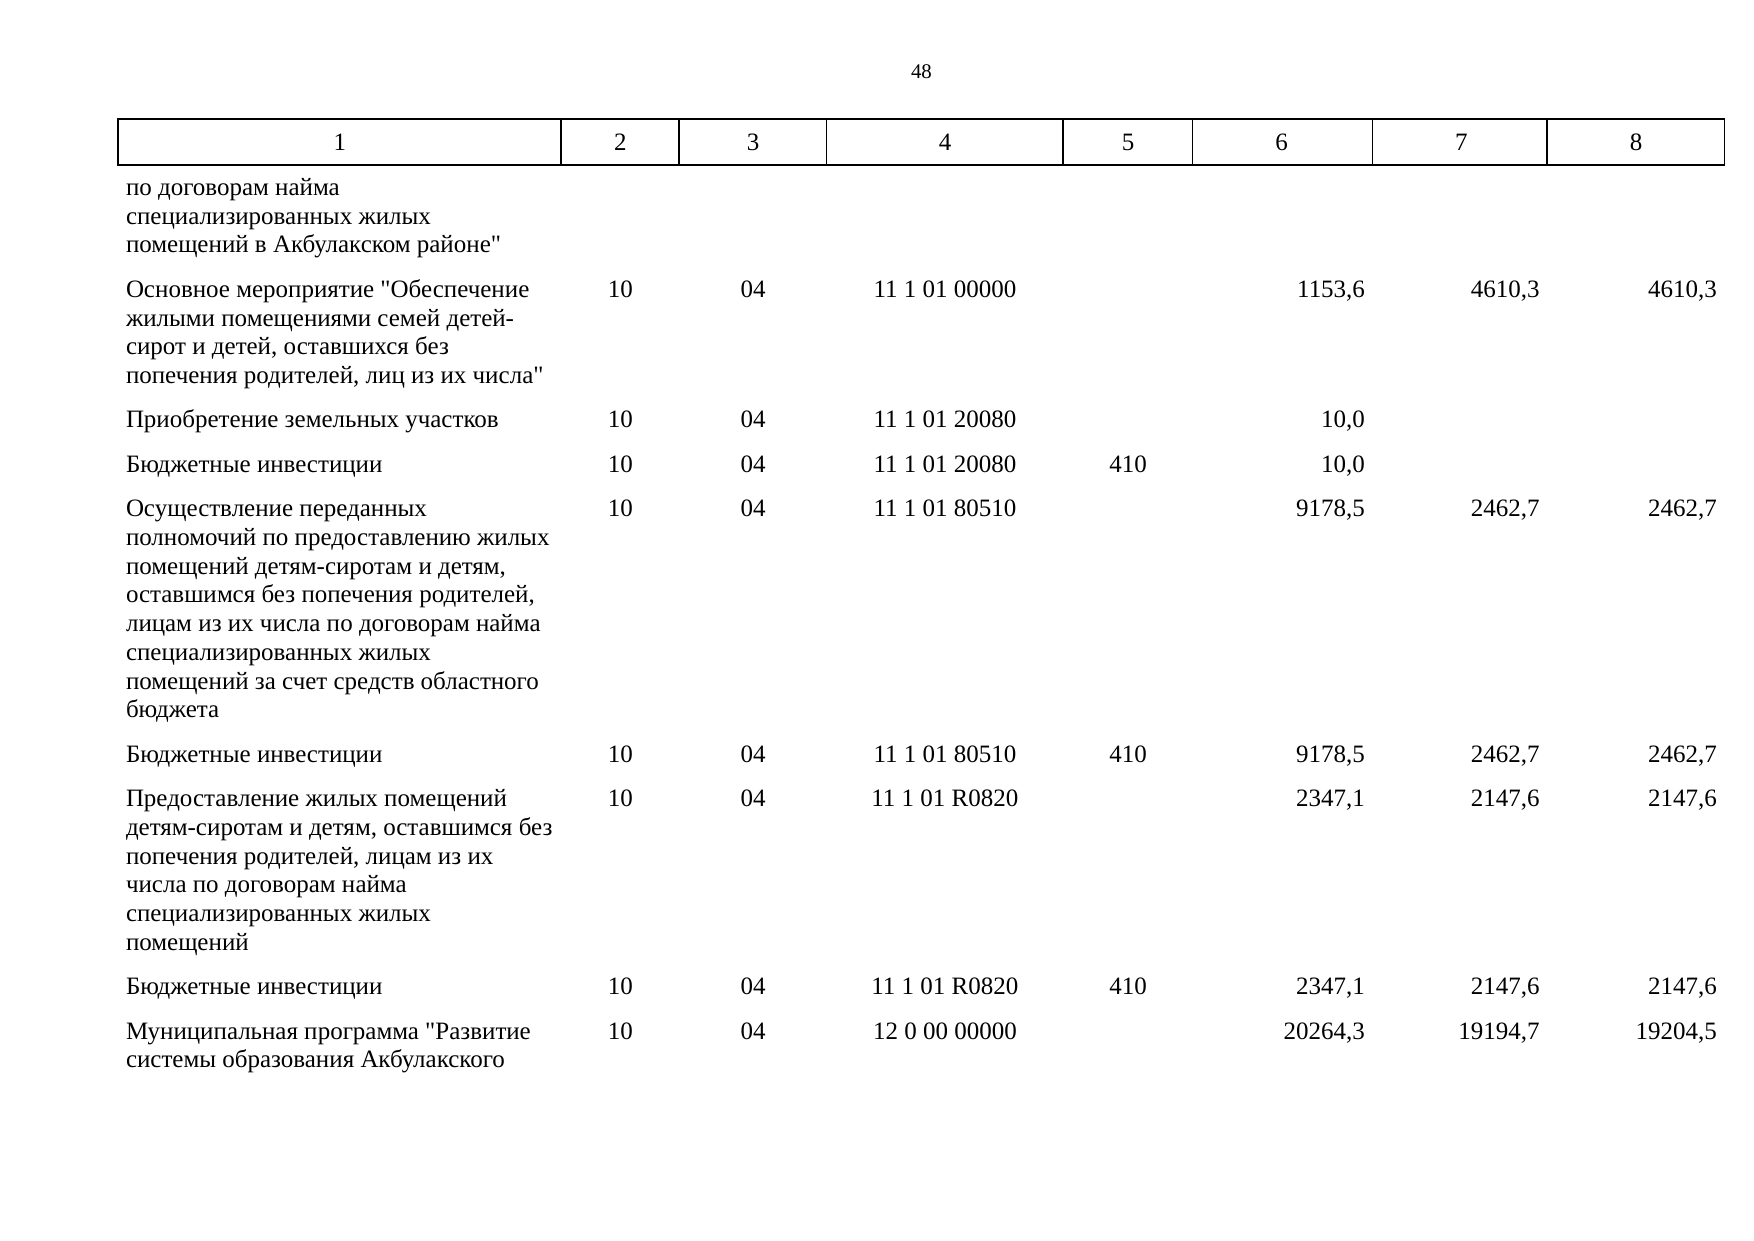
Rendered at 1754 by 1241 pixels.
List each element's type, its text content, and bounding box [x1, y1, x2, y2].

table_cell 2462,7 [1547, 485, 1724, 731]
table_cell 10 [561, 775, 679, 963]
table_cell 11 1 01 80510 [827, 485, 1063, 731]
table_cell Приобретение земельных участков [118, 397, 561, 441]
table_cell 04 [679, 1008, 827, 1081]
table_header [1373, 120, 1546, 164]
table_header 2 [569, 128, 671, 156]
table_cell 10 [561, 441, 679, 485]
table_cell [1372, 166, 1547, 266]
table_cell 04 [679, 775, 827, 963]
table_cell 410 [1063, 964, 1193, 1008]
table_cell [1063, 266, 1193, 397]
table_cell [1063, 397, 1193, 441]
table_cell Бюджетные инвестиции [118, 731, 561, 775]
table_cell Предоставление жилых помещений детям-сиротам и детям, оставшимся без попечения родителей, лицам из их числа по договорам найма специализированных жилых помещений [118, 775, 561, 963]
table_cell 11 1 01 00000 [827, 266, 1063, 397]
table_header 3 [687, 128, 819, 156]
table_header [562, 120, 678, 164]
table_cell Осуществление переданных полномочий по предоставлению жилых помещений детям-сиротам и детям, оставшимся без попечения родителей, лицам из их числа по договорам найма специализированных жилых помещений за счет средств областного бюджета [118, 485, 561, 731]
table_cell 410 [1063, 731, 1193, 775]
table_header 5 [1071, 128, 1185, 156]
table_cell 12 0 00 00000 [827, 1008, 1063, 1081]
table_cell 2147,6 [1547, 775, 1724, 963]
table_cell Муниципальная программа "Развитие системы образования Акбулакского [118, 1008, 561, 1081]
table_header [1548, 120, 1724, 164]
table_header 4 [835, 128, 1055, 156]
table_cell 11 1 01 R0820 [827, 775, 1063, 963]
table_cell [1547, 397, 1724, 441]
table_cell 10 [561, 731, 679, 775]
table_cell 2147,6 [1372, 964, 1547, 1008]
table_cell 04 [679, 964, 827, 1008]
table_cell [1063, 1008, 1193, 1081]
table_cell 4610,3 [1372, 266, 1547, 397]
table_cell 04 [679, 731, 827, 775]
table_cell 10,0 [1193, 441, 1372, 485]
table_cell 2147,6 [1372, 775, 1547, 963]
table_cell 10 [561, 964, 679, 1008]
table_cell 2347,1 [1193, 964, 1372, 1008]
table_cell 19204,5 [1547, 1008, 1724, 1081]
table_cell по договорам найма специализированных жилых помещений в Акбулакском районе" [118, 166, 561, 266]
table_cell Бюджетные инвестиции [118, 441, 561, 485]
table_cell 2147,6 [1547, 964, 1724, 1008]
table_cell 9178,5 [1193, 485, 1372, 731]
table_cell 10,0 [1193, 397, 1372, 441]
table_cell [827, 166, 1063, 266]
table_cell 10 [561, 485, 679, 731]
table_header [1064, 120, 1192, 164]
table_header [119, 120, 560, 164]
table_header 7 [1380, 128, 1542, 156]
table_header [680, 120, 826, 164]
table_cell 2462,7 [1372, 485, 1547, 731]
table_cell 2462,7 [1372, 731, 1547, 775]
table_header [827, 120, 1062, 164]
table_cell [1372, 397, 1547, 441]
table_cell 04 [679, 266, 827, 397]
table_cell 11 1 01 80510 [827, 731, 1063, 775]
table_cell 10 [561, 397, 679, 441]
table_cell 2347,1 [1193, 775, 1372, 963]
table_cell 10 [561, 266, 679, 397]
table_cell 11 1 01 20080 [827, 397, 1063, 441]
table_cell 4610,3 [1547, 266, 1724, 397]
table_cell 04 [679, 397, 827, 441]
table_cell 410 [1063, 441, 1193, 485]
table_cell 11 1 01 R0820 [827, 964, 1063, 1008]
table_cell 04 [679, 441, 827, 485]
table_header 1 [126, 128, 553, 156]
table_cell Бюджетные инвестиции [118, 964, 561, 1008]
table_cell 10 [561, 1008, 679, 1081]
table_header 6 [1201, 128, 1362, 156]
table_cell 9178,5 [1193, 731, 1372, 775]
table_cell 20264,3 [1193, 1008, 1372, 1081]
table_cell [679, 166, 827, 266]
table_header 8 [1555, 128, 1716, 156]
table_cell [1063, 775, 1193, 963]
table_cell 19194,7 [1372, 1008, 1547, 1081]
table_cell [1547, 166, 1724, 266]
table_cell [561, 166, 679, 266]
table_cell [1547, 441, 1724, 485]
table_cell Основное мероприятие "Обеспечение жилыми помещениями семей детей-сирот и детей, оставшихся без попечения родителей, лиц из их числа" [118, 266, 561, 397]
table_cell 1153,6 [1193, 266, 1372, 397]
table_cell [1063, 166, 1193, 266]
table_header [1193, 120, 1372, 164]
table_cell [1372, 441, 1547, 485]
table_cell [1193, 166, 1372, 266]
table_cell 11 1 01 20080 [827, 441, 1063, 485]
table_cell [1063, 485, 1193, 731]
table_cell 2462,7 [1547, 731, 1724, 775]
table_cell 04 [679, 485, 827, 731]
